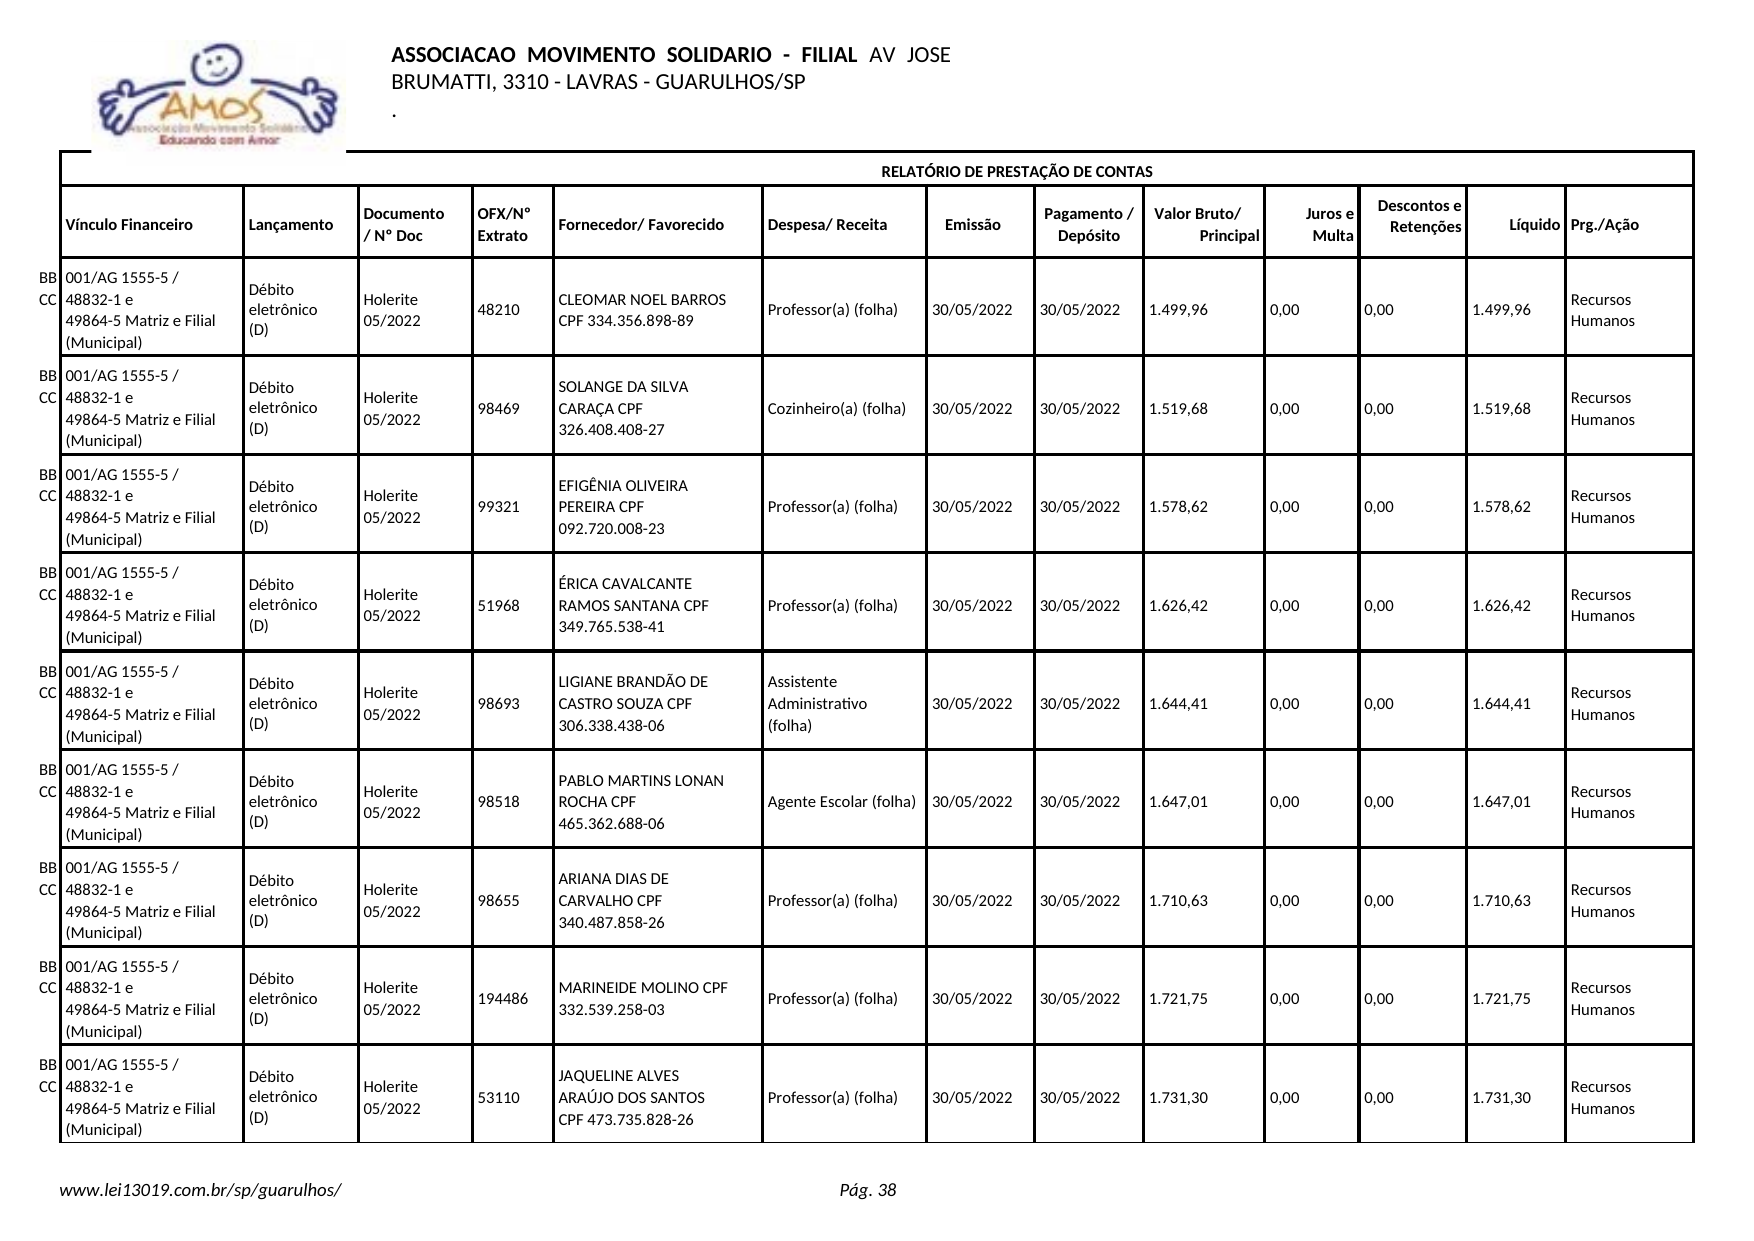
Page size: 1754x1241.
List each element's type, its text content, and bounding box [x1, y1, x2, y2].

table_cell SOLANGE DA SILVA CARAÇA CPF 326.408.408-27 [555, 357, 761, 452]
table_cell 1.710,63 [1145, 849, 1263, 945]
table_cell 1.647,01 [1468, 751, 1564, 846]
table_cell 001/AG 1555-5 / 48832-1 e 49864-5 Matriz e Filial (Municipal) [62, 456, 242, 551]
table_cell Recursos Humanos [1567, 554, 1692, 649]
table_cell Professor(a) (folha) [764, 849, 925, 945]
table_cell JAQUELINE ALVES ARAÚJO DOS SANTOS CPF 473.735.828-26 [555, 1046, 761, 1142]
table_cell 0,00 [1361, 357, 1465, 452]
table_cell Emissão [928, 187, 1033, 256]
table_cell Holerite 05/2022 [360, 259, 471, 354]
table_cell 1.710,63 [1468, 849, 1564, 945]
table_cell 53110 [474, 1046, 552, 1142]
table_cell Agente Escolar (folha) [764, 751, 925, 846]
table_cell 1.626,42 [1145, 554, 1263, 649]
table_cell Recursos Humanos [1567, 849, 1692, 945]
table_cell 98693 [474, 653, 552, 748]
table_cell Holerite 05/2022 [360, 554, 471, 649]
table_cell Recursos Humanos [1567, 1046, 1692, 1142]
table_cell 99321 [474, 456, 552, 551]
table_cell 51968 [474, 554, 552, 649]
table_cell 0,00 [1266, 849, 1357, 945]
table_cell 0,00 [1266, 1046, 1357, 1142]
table_cell 1.721,75 [1468, 948, 1564, 1043]
table_cell Professor(a) (folha) [764, 259, 925, 354]
table_cell Débito eletrônico (D) [245, 653, 357, 748]
table_cell Débito eletrônico (D) [245, 357, 357, 452]
table_cell Holerite 05/2022 [360, 751, 471, 846]
table_cell Professor(a) (folha) [764, 1046, 925, 1142]
table_cell Débito eletrônico (D) [245, 259, 357, 354]
table_cell 001/AG 1555-5 / 48832-1 e 49864-5 Matriz e Filial (Municipal) [62, 653, 242, 748]
table_cell 30/05/2022 [1036, 456, 1142, 551]
table_cell 30/05/2022 [928, 554, 1033, 649]
table_cell Cozinheiro(a) (folha) [764, 357, 925, 452]
table_cell 0,00 [1266, 751, 1357, 846]
table_cell 30/05/2022 [928, 751, 1033, 846]
table_cell Holerite 05/2022 [360, 456, 471, 551]
table_cell 30/05/2022 [928, 849, 1033, 945]
table_cell 1.519,68 [1468, 357, 1564, 452]
table_cell 0,00 [1361, 259, 1465, 354]
table_cell 30/05/2022 [1036, 357, 1142, 452]
table_cell Holerite 05/2022 [360, 357, 471, 452]
table_cell Recursos Humanos [1567, 948, 1692, 1043]
table_cell Vínculo Financeiro [62, 187, 242, 256]
table_header RELATÓRIO DE PRESTAÇÃO DE CONTAS [62, 153, 1692, 183]
table_cell MARINEIDE MOLINO CPF 332.539.258-03 [555, 948, 761, 1043]
table_cell 0,00 [1361, 1046, 1465, 1142]
table_cell Recursos Humanos [1567, 751, 1692, 846]
table_cell CLEOMAR NOEL BARROS CPF 334.356.898-89 [555, 259, 761, 354]
table_cell Holerite 05/2022 [360, 948, 471, 1043]
table_cell OFX/Nº Extrato [474, 187, 552, 256]
table_cell 1.578,62 [1145, 456, 1263, 551]
table_cell 0,00 [1361, 948, 1465, 1043]
table_cell 001/AG 1555-5 / 48832-1 e 49864-5 Matriz e Filial (Municipal) [62, 849, 242, 945]
table_cell Lançamento [245, 187, 357, 256]
table_cell 1.499,96 [1468, 259, 1564, 354]
table_cell 30/05/2022 [1036, 751, 1142, 846]
table_cell 1.499,96 [1145, 259, 1263, 354]
table_cell 30/05/2022 [1036, 259, 1142, 354]
table_cell EFIGÊNIA OLIVEIRA PEREIRA CPF 092.720.008-23 [555, 456, 761, 551]
table_cell 001/AG 1555-5 / 48832-1 e 49864-5 Matriz e Filial (Municipal) [62, 259, 242, 354]
table_cell 0,00 [1266, 357, 1357, 452]
table_cell 001/AG 1555-5 / 48832-1 e 49864-5 Matriz e Filial (Municipal) [62, 948, 242, 1043]
table_cell 0,00 [1266, 653, 1357, 748]
table_cell 1.519,68 [1145, 357, 1263, 452]
table_cell 30/05/2022 [928, 259, 1033, 354]
table_cell 30/05/2022 [928, 948, 1033, 1043]
table_cell 1.644,41 [1468, 653, 1564, 748]
table_cell 98655 [474, 849, 552, 945]
table_cell 30/05/2022 [1036, 849, 1142, 945]
table_cell 30/05/2022 [1036, 1046, 1142, 1142]
table_cell 30/05/2022 [928, 653, 1033, 748]
table_cell 001/AG 1555-5 / 48832-1 e 49864-5 Matriz e Filial (Municipal) [62, 357, 242, 452]
table_cell 0,00 [1266, 948, 1357, 1043]
table_cell 0,00 [1266, 259, 1357, 354]
table_cell Assistente Administrativo (folha) [764, 653, 925, 748]
table_cell Débito eletrônico (D) [245, 554, 357, 649]
table_cell Débito eletrônico (D) [245, 948, 357, 1043]
table_cell Holerite 05/2022 [360, 849, 471, 945]
table_cell Fornecedor/ Favorecido [555, 187, 761, 256]
table_cell Líquido [1468, 187, 1564, 256]
table_cell Débito eletrônico (D) [245, 751, 357, 846]
table_cell Valor Bruto/ Principal [1145, 187, 1263, 256]
table_cell 1.578,62 [1468, 456, 1564, 551]
table_cell Recursos Humanos [1567, 653, 1692, 748]
table_cell 001/AG 1555-5 / 48832-1 e 49864-5 Matriz e Filial (Municipal) [62, 1046, 242, 1142]
table_cell LIGIANE BRANDÃO DE CASTRO SOUZA CPF 306.338.438-06 [555, 653, 761, 748]
table_cell 48210 [474, 259, 552, 354]
table_cell Débito eletrônico (D) [245, 456, 357, 551]
table_cell 1.731,30 [1145, 1046, 1263, 1142]
table_cell 0,00 [1361, 653, 1465, 748]
table_cell 0,00 [1361, 849, 1465, 945]
table_cell 30/05/2022 [928, 357, 1033, 452]
table_cell Holerite 05/2022 [360, 1046, 471, 1142]
table_cell ARIANA DIAS DE CARVALHO CPF 340.487.858-26 [555, 849, 761, 945]
table_cell 30/05/2022 [1036, 653, 1142, 748]
table_cell Juros e Multa [1266, 187, 1357, 256]
table_cell 001/AG 1555-5 / 48832-1 e 49864-5 Matriz e Filial (Municipal) [62, 751, 242, 846]
table_cell Holerite 05/2022 [360, 653, 471, 748]
table_cell 98469 [474, 357, 552, 452]
table_cell Professor(a) (folha) [764, 456, 925, 551]
table_cell 1.647,01 [1145, 751, 1263, 846]
table_cell 0,00 [1266, 554, 1357, 649]
table_cell Despesa/ Receita [764, 187, 925, 256]
table_cell Débito eletrônico (D) [245, 1046, 357, 1142]
table_cell Recursos Humanos [1567, 357, 1692, 452]
table_cell Documento / Nº Doc [360, 187, 471, 256]
table_cell 1.626,42 [1468, 554, 1564, 649]
table_cell Pagamento / Depósito [1036, 187, 1142, 256]
table_cell 0,00 [1361, 751, 1465, 846]
table_cell ÉRICA CAVALCANTE RAMOS SANTANA CPF 349.765.538-41 [555, 554, 761, 649]
table_cell 001/AG 1555-5 / 48832-1 e 49864-5 Matriz e Filial (Municipal) [62, 554, 242, 649]
table_cell 30/05/2022 [1036, 554, 1142, 649]
table_cell 194486 [474, 948, 552, 1043]
table_cell Recursos Humanos [1567, 456, 1692, 551]
table_cell Professor(a) (folha) [764, 554, 925, 649]
table_cell PABLO MARTINS LONAN ROCHA CPF 465.362.688-06 [555, 751, 761, 846]
table_cell 1.721,75 [1145, 948, 1263, 1043]
table_cell 30/05/2022 [928, 1046, 1033, 1142]
table_cell 0,00 [1266, 456, 1357, 551]
table_cell 30/05/2022 [928, 456, 1033, 551]
table_cell 0,00 [1361, 456, 1465, 551]
table_cell 1.731,30 [1468, 1046, 1564, 1142]
table_cell 1.644,41 [1145, 653, 1263, 748]
table_cell Descontos e Retenções [1361, 187, 1465, 256]
table_cell 0,00 [1361, 554, 1465, 649]
table_cell Prg./Ação [1567, 187, 1692, 256]
table_cell Recursos Humanos [1567, 259, 1692, 354]
table_cell Débito eletrônico (D) [245, 849, 357, 945]
table_cell Professor(a) (folha) [764, 948, 925, 1043]
table_cell 98518 [474, 751, 552, 846]
table_cell 30/05/2022 [1036, 948, 1142, 1043]
